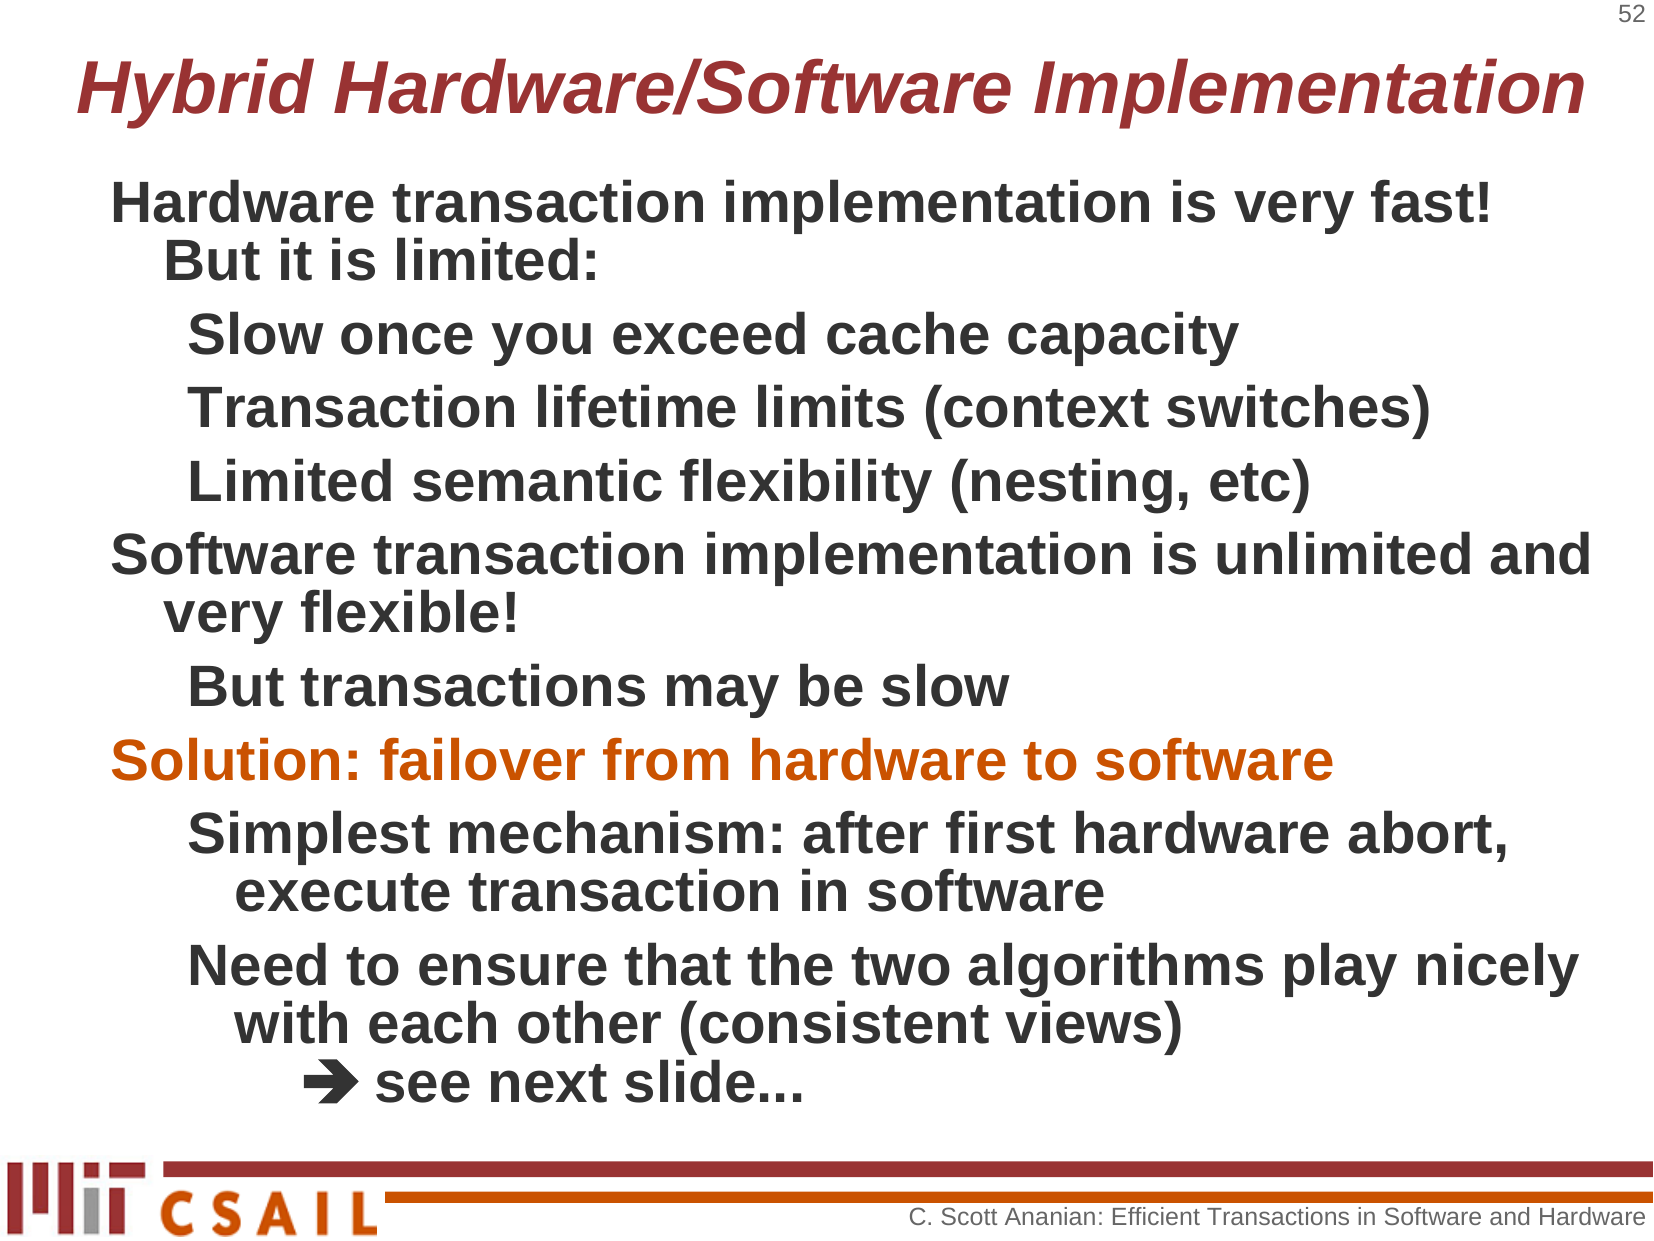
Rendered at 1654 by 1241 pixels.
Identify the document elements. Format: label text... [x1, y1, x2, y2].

title Hybrid Hardware/Software Implementation [76, 0, 1608, 176]
picture [0, 1155, 377, 1237]
list Hardware transaction implementation is very fast! But it is limited: Slow once you exceed cache capacity Transaction lifetime limits (context switches) Limited semantic flexibility (nesting, etc) Software transaction implementation is unlimited and very flexible! But transactions may be slow Solution: failover from hardware to software Simplest mechanism: after first hardware abort, execute transaction in software Need to ensure that the two algorithms play nicely with each other (consistent views)  see next slide... [93, 175, 1621, 1127]
